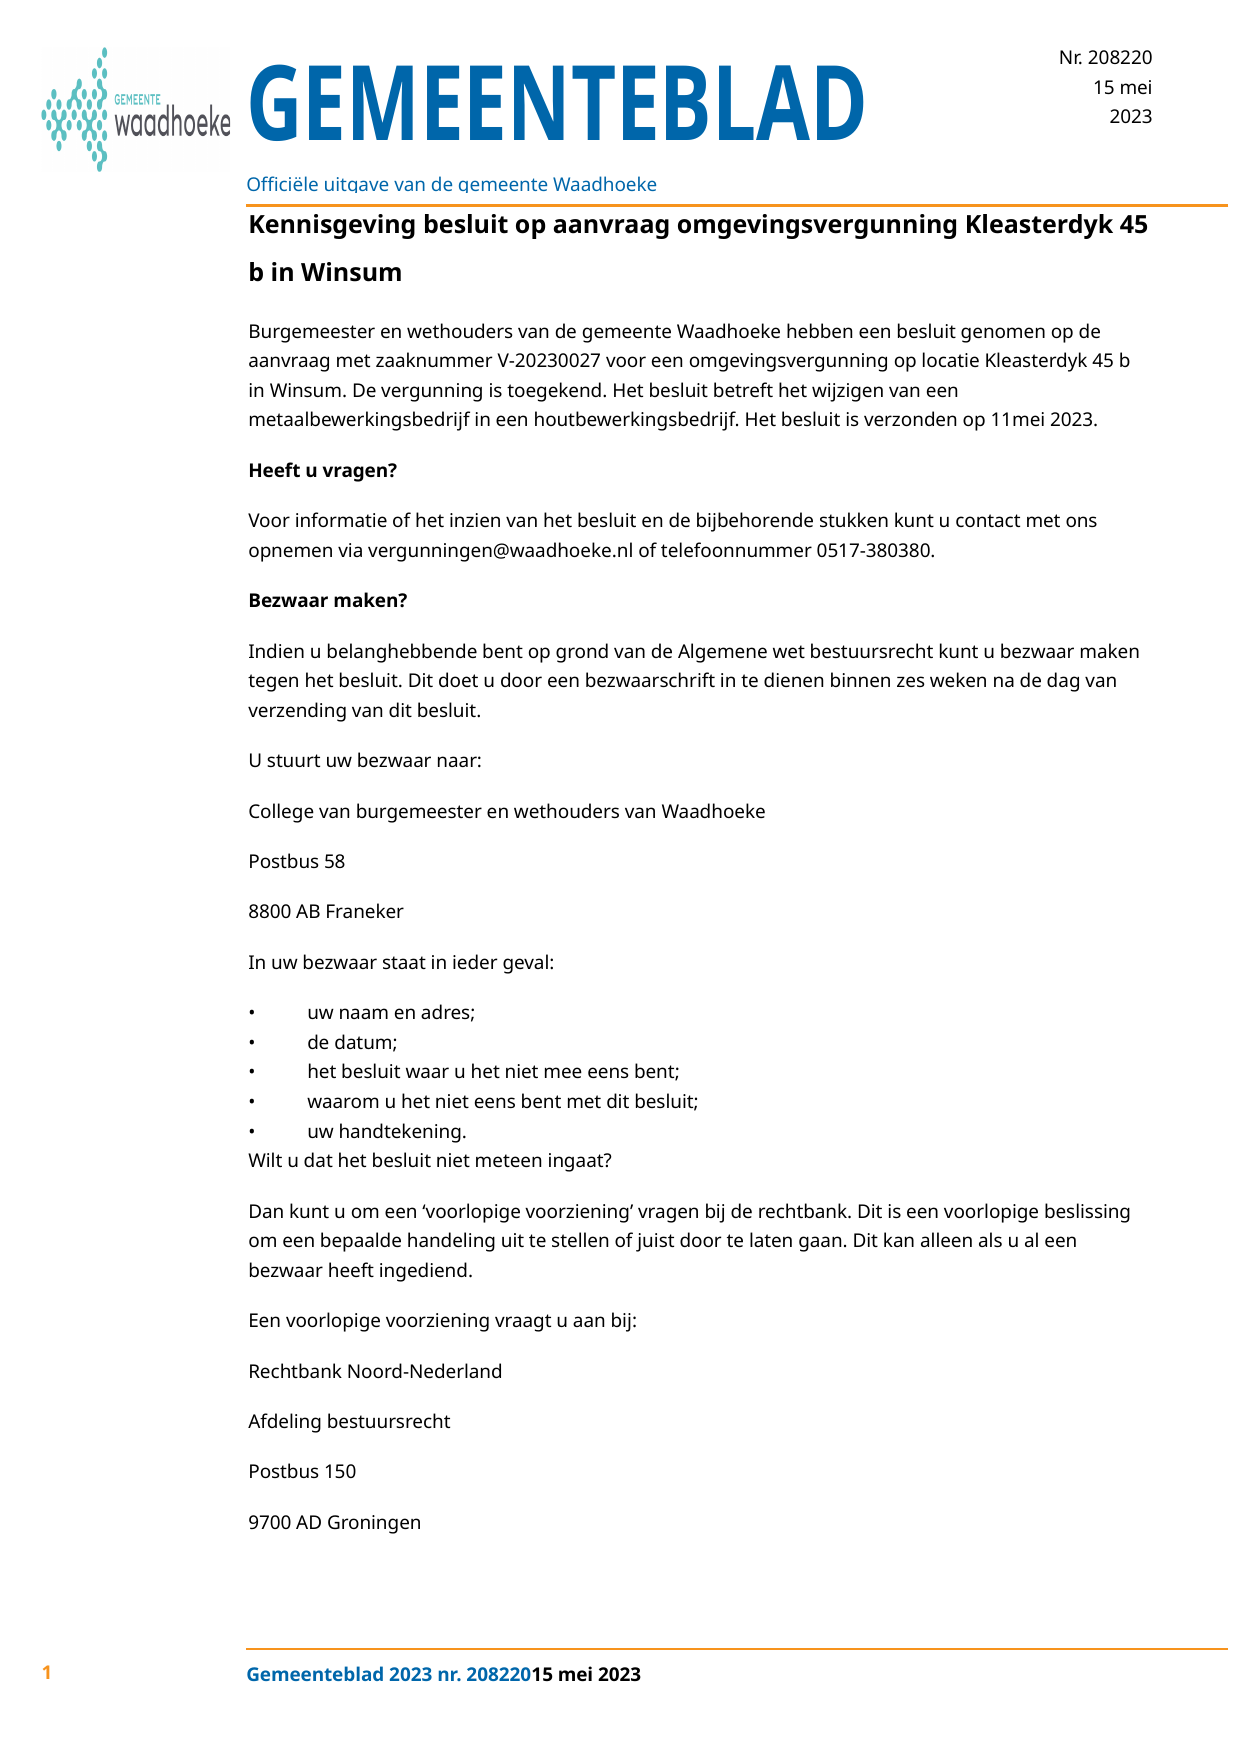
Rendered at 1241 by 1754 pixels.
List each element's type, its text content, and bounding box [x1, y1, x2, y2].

text Burgemeester en wethouders van de gemeente Waadhoeke hebben een besluit genomen op de aanvraag met zaaknummer V-20230027 voor een omgevingsvergunning op locatie Kleasterdyk 45 b in Winsum. De vergunning is toegekend. Het besluit betreft het wijzigen van een metaalbewerkingsbedrijf in een houtbewerkingsbedrijf. Het besluit is verzonden op 11mei 2023. [248, 318, 1152, 432]
text Afdeling bestuursrecht [248, 1408, 1152, 1434]
text Heeft u vragen? [248, 457, 1152, 483]
list waarom u het niet eens bent met dit besluit; [248, 1088, 1152, 1114]
text Rechtbank Noord-Nederland [248, 1358, 1152, 1384]
list uw handtekening. [248, 1118, 1152, 1144]
text 8800 AB Franeker [248, 899, 1152, 924]
text Wilt u dat het besluit niet meteen ingaat? [248, 1147, 1152, 1173]
picture [41, 47, 231, 172]
text College van burgemeester en wethouders van Waadhoeke [248, 798, 1152, 824]
text Voor informatie of het inzien van het besluit en de bijbehorende stukken kunt u contact met ons opnemen via vergunningen@waadhoeke.nl of telefoonnummer 0517-380380. [248, 507, 1152, 563]
text Postbus 58 [248, 848, 1152, 874]
text In uw bezwaar staat in ieder geval: [248, 949, 1152, 975]
text Bezwaar maken? [248, 587, 1152, 613]
text Een voorlopige voorziening vraagt u aan bij: [248, 1307, 1152, 1333]
text U stuurt uw bezwaar naar: [248, 747, 1152, 773]
text Postbus 150 [248, 1459, 1152, 1484]
text Kennisgeving besluit op aanvraag omgevingsvergunning Kleasterdyk 45 b in Winsum [248, 207, 1152, 288]
list het besluit waar u het niet mee eens bent; [248, 1059, 1152, 1084]
list uw naam en adres; [248, 999, 1152, 1025]
text Indien u belanghebbende bent op grond van de Algemene wet bestuursrecht kunt u bezwaar maken tegen het besluit. Dit doet u door een bezwaarschrift in te dienen binnen zes weken na de dag van verzending van dit besluit. [248, 638, 1152, 723]
text 9700 AD Groningen [248, 1509, 1152, 1535]
text Dan kunt u om een ‘voorlopige voorziening’ vragen bij de rechtbank. Dit is een voorlopige beslissing om een bepaalde handeling uit te stellen of juist door te laten gaan. Dit kan alleen als u al een bezwaar heeft ingediend. [248, 1198, 1152, 1283]
list de datum; [248, 1029, 1152, 1055]
